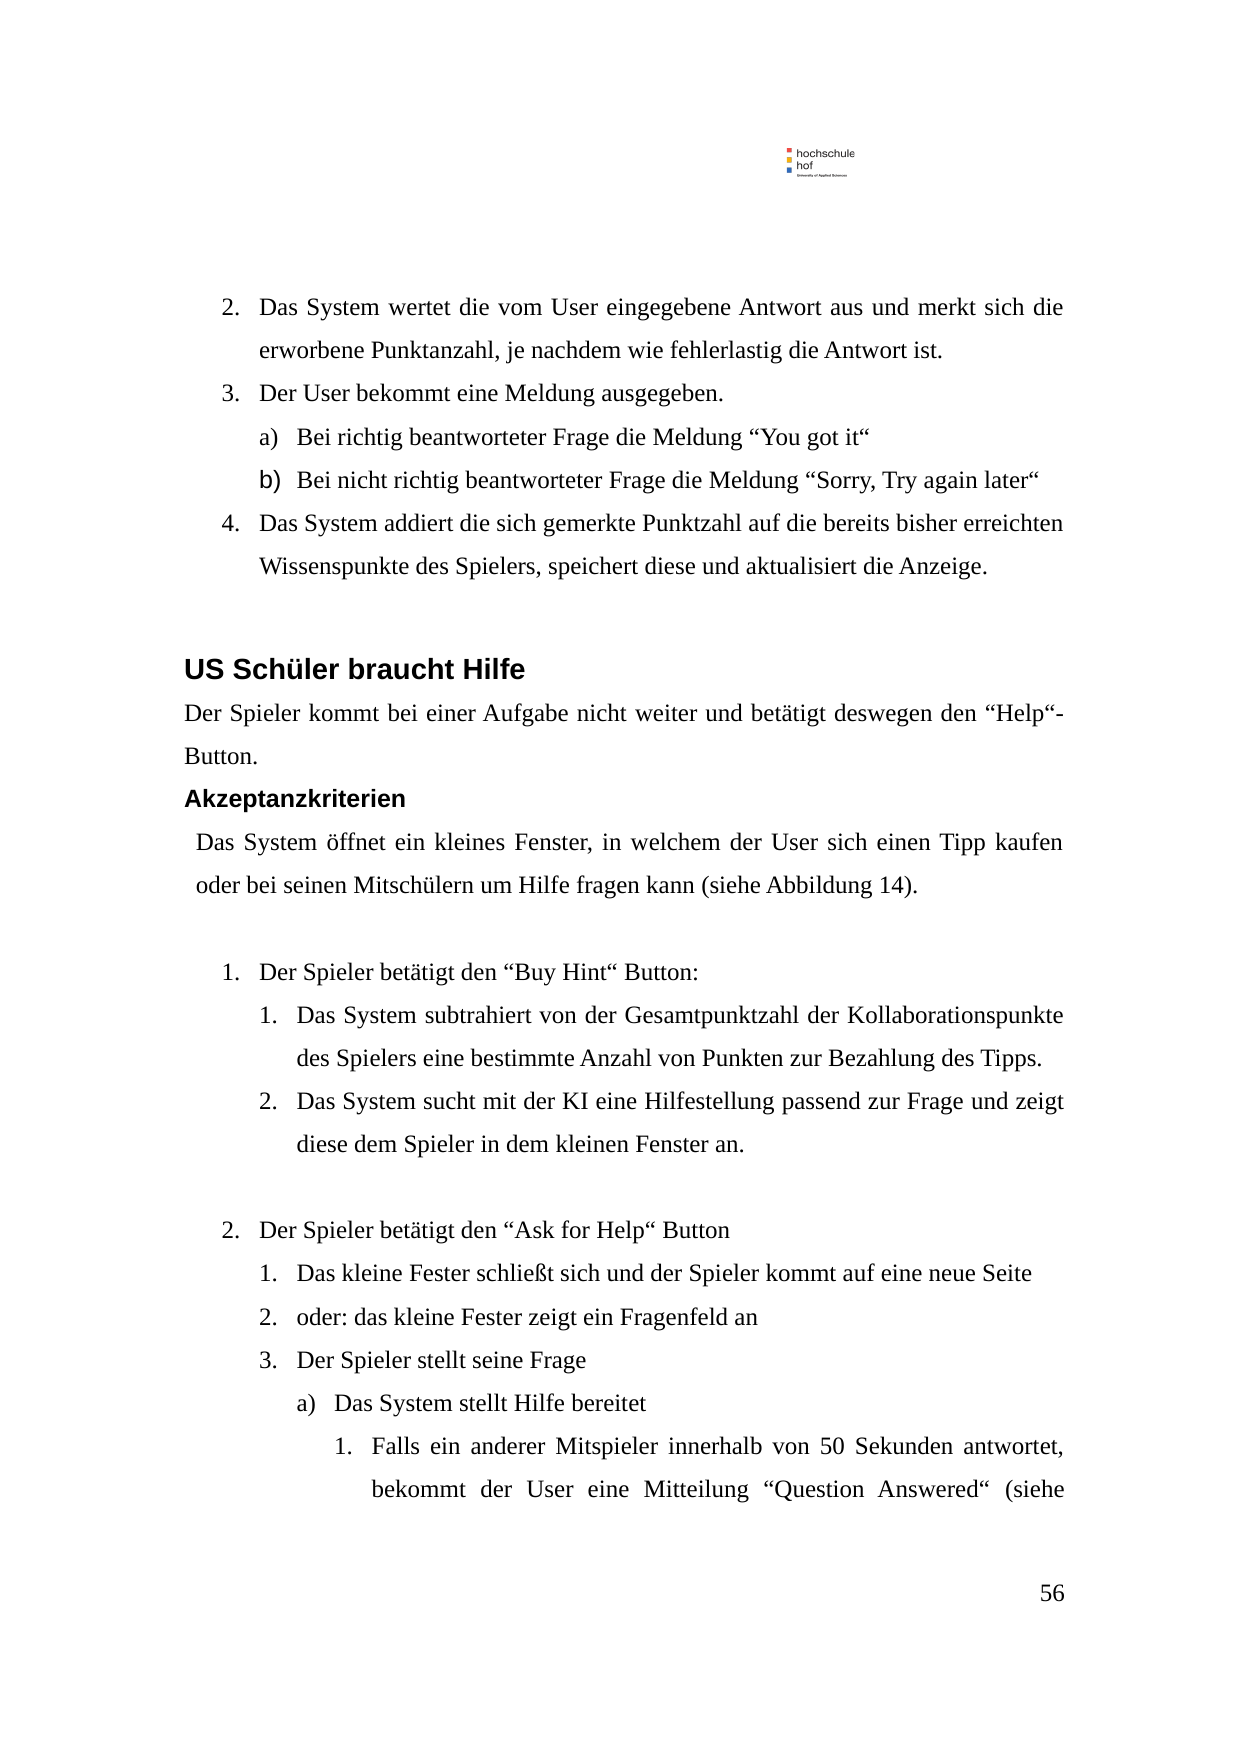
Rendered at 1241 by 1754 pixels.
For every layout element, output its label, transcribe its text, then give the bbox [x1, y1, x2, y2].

list Das System wertet die vom User eingegebene Antwort aus und merkt sich die erworbene Punktanzahl, je nachdem wie fehlerlastig die Antwort ist. [221, 292, 1064, 364]
text Der Spieler kommt bei einer Aufgabe nicht weiter und betätigt deswegen den “Help“-Button. [184, 698, 1064, 770]
list Falls ein anderer Mitspieler innerhalb von 50 Sekunden antwortet, bekommt der User eine Mitteilung “Question Answered“ (siehe [334, 1431, 1064, 1503]
list Der Spieler betätigt den “Buy Hint“ Button: [221, 957, 1064, 985]
list Bei nicht richtig beantworteter Frage die Meldung “Sorry, Try again later“ [259, 465, 1064, 493]
text Akzeptanzkriterien [184, 784, 1064, 813]
picture [786, 148, 855, 177]
list Das System öffnet ein kleines Fenster, in welchem der User sich einen Tipp kaufen oder bei seinen Mitschülern um Hilfe fragen kann (siehe Abbildung 14). [196, 827, 1064, 899]
subtitle US Schüler braucht Hilfe [184, 652, 1064, 685]
list Das System addiert die sich gemerkte Punktzahl auf die bereits bisher erreichten Wissenspunkte des Spielers, speichert diese und aktualisiert die Anzeige. [221, 508, 1064, 580]
list oder: das kleine Fester zeigt ein Fragenfeld an [259, 1302, 1064, 1330]
list Der Spieler stellt seine Frage [259, 1345, 1064, 1373]
list Bei richtig beantworteter Frage die Meldung “You got it“ [259, 422, 1064, 450]
list Das System stellt Hilfe bereitet [296, 1388, 1064, 1417]
list Das kleine Fester schließt sich und der Spieler kommt auf eine neue Seite [259, 1258, 1064, 1287]
list Das System sucht mit der KI eine Hilfestellung passend zur Frage und zeigt diese dem Spieler in dem kleinen Fenster an. [259, 1086, 1064, 1158]
list Der Spieler betätigt den “Ask for Help“ Button [221, 1215, 1064, 1244]
list Der User bekommt eine Meldung ausgegeben. [221, 378, 1064, 407]
list Das System subtrahiert von der Gesamtpunktzahl der Kollaborationspunkte des Spielers eine bestimmte Anzahl von Punkten zur Bezahlung des Tipps. [259, 1000, 1064, 1072]
